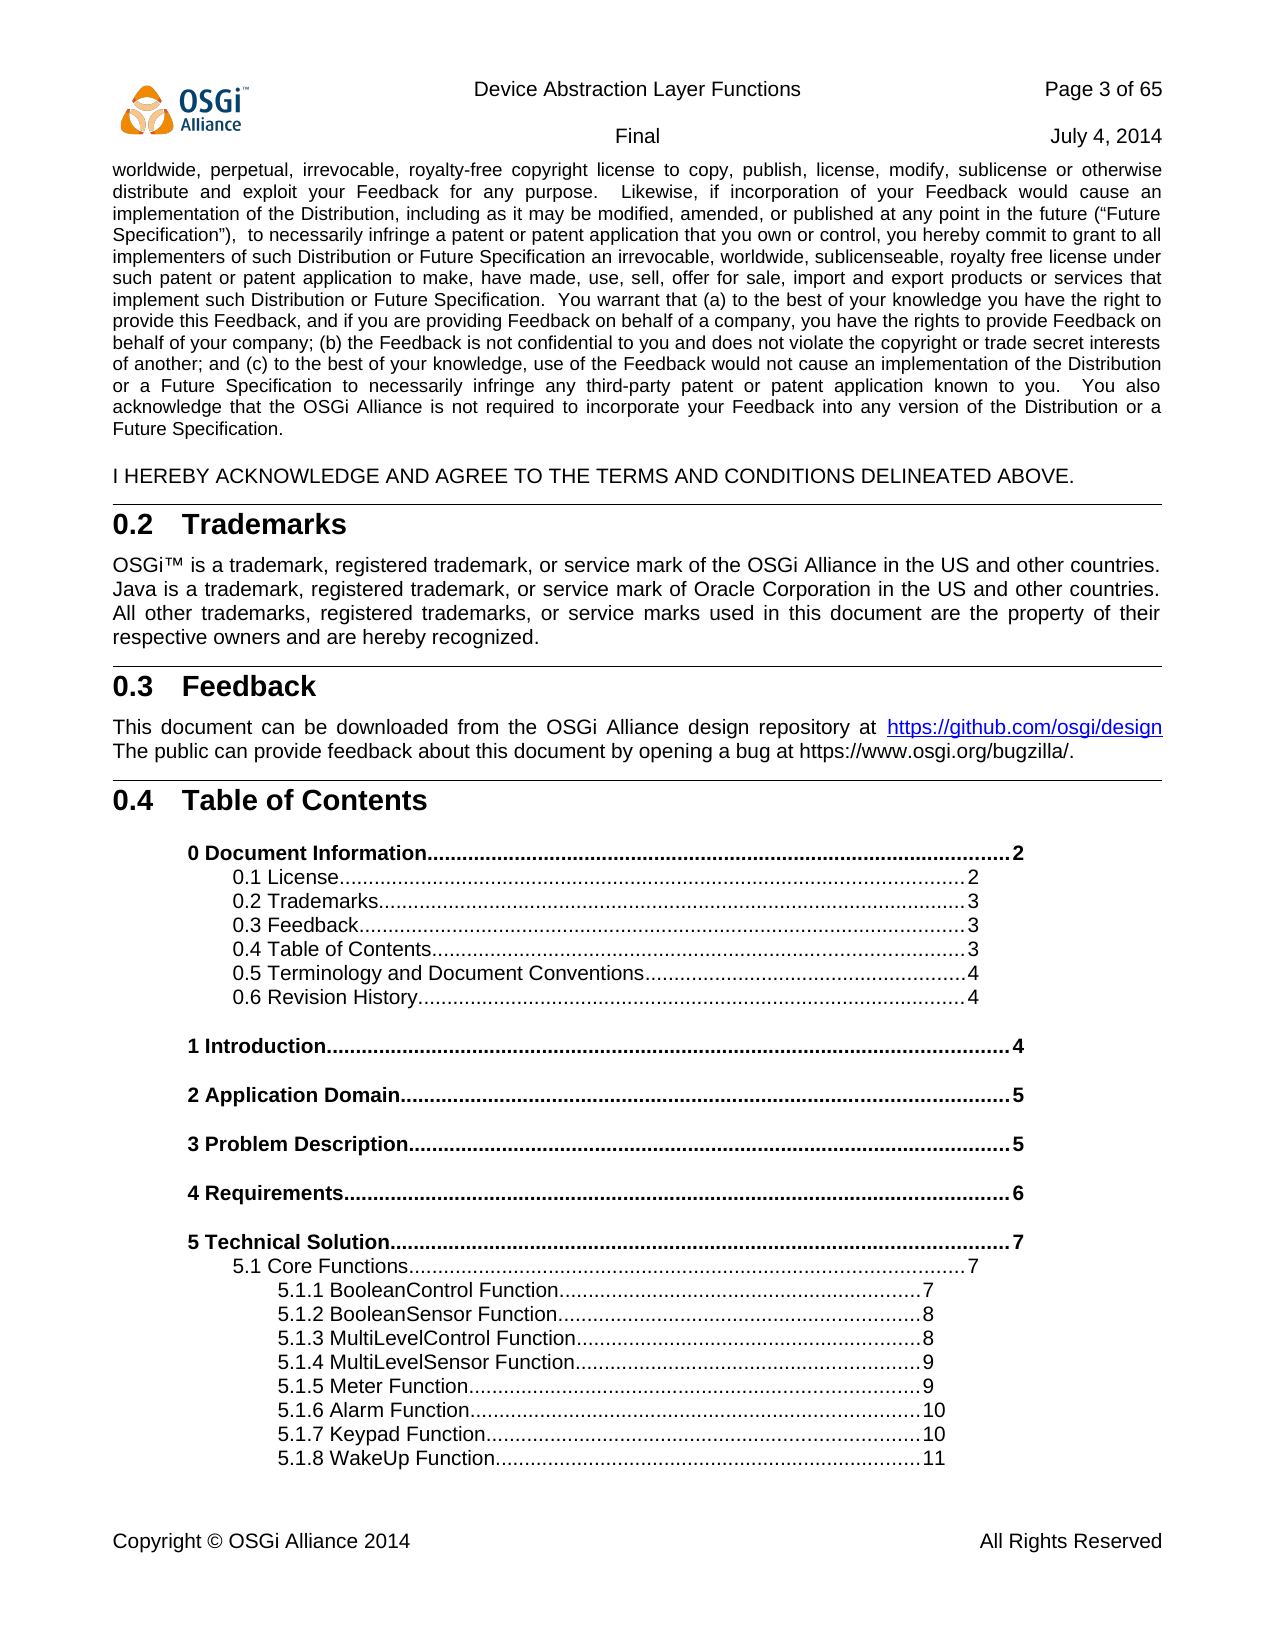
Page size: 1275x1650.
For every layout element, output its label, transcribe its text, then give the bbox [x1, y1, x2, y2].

text 0 Document Information 2 [187, 841, 1162, 865]
text 5.1.3 MultiLevelControl Function 8 [277, 1326, 1162, 1349]
subtitle Trademarks [112, 505, 1162, 541]
text 5.1.7 Keypad Function 10 [277, 1421, 1162, 1445]
text I HEREBY ACKNOWLEDGE AND AGREE TO THE TERMS AND CONDITIONS DELINEATED ABOVE. [112, 463, 1162, 487]
text 4 Requirements 6 [187, 1181, 1162, 1205]
text 5.1.4 MultiLevelSensor Function 9 [277, 1349, 1162, 1373]
text 5.1.2 BooleanSensor Function 8 [277, 1302, 1162, 1326]
text 5.1 Core Functions 7 [232, 1254, 1162, 1278]
text 5 Technical Solution 7 [187, 1230, 1162, 1254]
subtitle Table of Contents [112, 781, 1162, 816]
picture [113, 78, 257, 142]
text OSGi™ is a trademark, registered trademark, or service mark of the OSGi Alliance in the US and other countries. Java is a trademark, registered trademark, or service mark of Oracle Corporation in the US and other countries. All other trademarks, registered trademarks, or service marks used in this document are the property of their respective owners and are hereby recognized. [112, 553, 1162, 649]
text 0.3 Feedback 3 [232, 913, 1162, 937]
text 1 Introduction 4 [187, 1034, 1162, 1058]
text This document can be downloaded from the OSGi Alliance design repository at https://github.com/osgi/design The public can provide feedback about this document by opening a bug at https://www.osgi.org/bugzilla/. [112, 715, 1162, 763]
subtitle Feedback [112, 667, 1162, 702]
text 5.1.6 Alarm Function 10 [277, 1397, 1162, 1421]
text 0.6 Revision History 4 [232, 985, 1162, 1009]
text 5.1.1 BooleanControl Function 7 [277, 1278, 1162, 1302]
text 0.5 Terminology and Document Conventions 4 [232, 961, 1162, 985]
text 5.1.5 Meter Function 9 [277, 1373, 1162, 1397]
text 0.4 Table of Contents 3 [232, 937, 1162, 961]
text 5.1.8 WakeUp Function 11 [277, 1445, 1162, 1469]
text 3 Problem Description 5 [187, 1132, 1162, 1156]
text worldwide, perpetual, irrevocable, royalty-free copyright license to copy, publish, license, modify, sublicense or otherwise distribute and exploit your Feedback for any purpose. Likewise, if incorporation of your Feedback would cause an implementation of the Distribution, including as it may be modified, amended, or published at any point in the future (“Future Specification”), to necessarily infringe a patent or patent application that you own or control, you hereby commit to grant to all implementers of such Distribution or Future Specification an irrevocable, worldwide, sublicenseable, royalty free license under such patent or patent application to make, have made, use, sell, offer for sale, import and export products or services that implement such Distribution or Future Specification. You warrant that (a) to the best of your knowledge you have the right to provide this Feedback, and if you are providing Feedback on behalf of a company, you have the rights to provide Feedback on behalf of your company; (b) the Feedback is not confidential to you and does not violate the copyright or trade secret interests of another; and (c) to the best of your knowledge, use of the Feedback would not cause an implementation of the Distribution or a Future Specification to necessarily infringe any third-party patent or patent application known to you. You also acknowledge that the OSGi Alliance is not required to incorporate your Feedback into any version of the Distribution or a Future Specification. [112, 159, 1162, 439]
text 0.1 License 2 [232, 865, 1162, 889]
text 0.2 Trademarks 3 [232, 889, 1162, 913]
text 2 Application Domain 5 [187, 1083, 1162, 1107]
